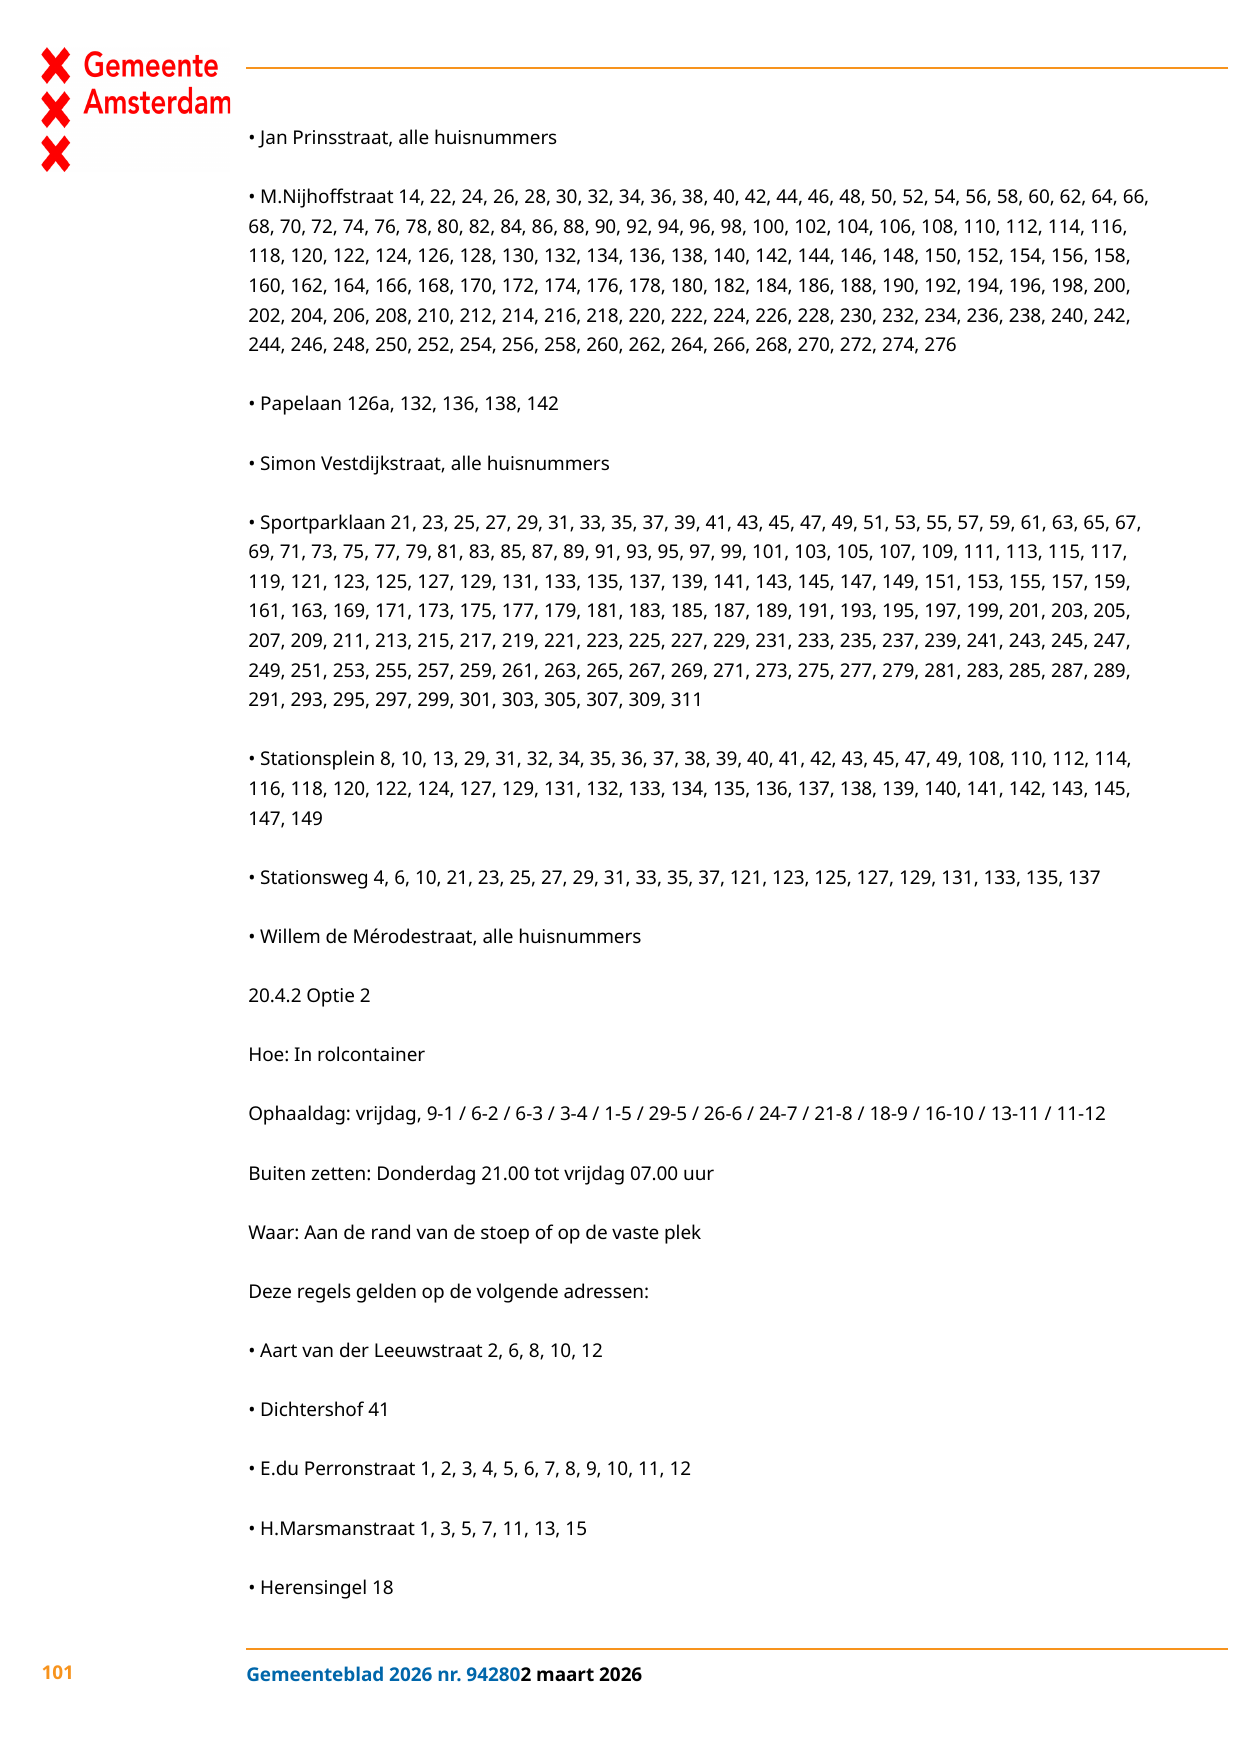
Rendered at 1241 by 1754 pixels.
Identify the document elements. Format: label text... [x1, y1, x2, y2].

text Deze regels gelden op de volgende adressen: [248, 1278, 1152, 1304]
picture [41, 47, 231, 172]
text Buiten zetten: Donderdag 21.00 tot vrijdag 07.00 uur [248, 1160, 1152, 1186]
text • M.Nijhoffstraat 14, 22, 24, 26, 28, 30, 32, 34, 36, 38, 40, 42, 44, 46, 48, 50, 52, 54, 56, 58, 60, 62, 64, 66, 68, 70, 72, 74, 76, 78, 80, 82, 84, 86, 88, 90, 92, 94, 96, 98, 100, 102, 104, 106, 108, 110, 112, 114, 116, 118, 120, 122, 124, 126, 128, 130, 132, 134, 136, 138, 140, 142, 144, 146, 148, 150, 152, 154, 156, 158, 160, 162, 164, 166, 168, 170, 172, 174, 176, 178, 180, 182, 184, 186, 188, 190, 192, 194, 196, 198, 200, 202, 204, 206, 208, 210, 212, 214, 216, 218, 220, 222, 224, 226, 228, 230, 232, 234, 236, 238, 240, 242, 244, 246, 248, 250, 252, 254, 256, 258, 260, 262, 264, 266, 268, 270, 272, 274, 276 [248, 183, 1152, 357]
text Ophaaldag: vrijdag, 9-1 / 6-2 / 6-3 / 3-4 / 1-5 / 29-5 / 26-6 / 24-7 / 21-8 / 18-9 / 16-10 / 13-11 / 11-12 [248, 1101, 1152, 1126]
text • Simon Vestdijkstraat, alle huisnummers [248, 450, 1152, 476]
text • E.du Perronstraat 1, 2, 3, 4, 5, 6, 7, 8, 9, 10, 11, 12 [248, 1456, 1152, 1481]
text • Stationsweg 4, 6, 10, 21, 23, 25, 27, 29, 31, 33, 35, 37, 121, 123, 125, 127, 129, 131, 133, 135, 137 [248, 864, 1152, 890]
text 20.4.2 Optie 2 [248, 982, 1152, 1008]
text • Papelaan 126a, 132, 136, 138, 142 [248, 391, 1152, 416]
text • H.Marsmanstraat 1, 3, 5, 7, 11, 13, 15 [248, 1515, 1152, 1541]
text • Dichtershof 41 [248, 1396, 1152, 1422]
text • Herensingel 18 [248, 1574, 1152, 1600]
text • Willem de Mérodestraat, alle huisnummers [248, 923, 1152, 949]
text Waar: Aan de rand van de stoep of op de vaste plek [248, 1219, 1152, 1245]
text • Aart van der Leeuwstraat 2, 6, 8, 10, 12 [248, 1337, 1152, 1363]
text • Sportparklaan 21, 23, 25, 27, 29, 31, 33, 35, 37, 39, 41, 43, 45, 47, 49, 51, 53, 55, 57, 59, 61, 63, 65, 67, 69, 71, 73, 75, 77, 79, 81, 83, 85, 87, 89, 91, 93, 95, 97, 99, 101, 103, 105, 107, 109, 111, 113, 115, 117, 119, 121, 123, 125, 127, 129, 131, 133, 135, 137, 139, 141, 143, 145, 147, 149, 151, 153, 155, 157, 159, 161, 163, 169, 171, 173, 175, 177, 179, 181, 183, 185, 187, 189, 191, 193, 195, 197, 199, 201, 203, 205, 207, 209, 211, 213, 215, 217, 219, 221, 223, 225, 227, 229, 231, 233, 235, 237, 239, 241, 243, 245, 247, 249, 251, 253, 255, 257, 259, 261, 263, 265, 267, 269, 271, 273, 275, 277, 279, 281, 283, 285, 287, 289, 291, 293, 295, 297, 299, 301, 303, 305, 307, 309, 311 [248, 509, 1152, 712]
text • Stationsplein 8, 10, 13, 29, 31, 32, 34, 35, 36, 37, 38, 39, 40, 41, 42, 43, 45, 47, 49, 108, 110, 112, 114, 116, 118, 120, 122, 124, 127, 129, 131, 132, 133, 134, 135, 136, 137, 138, 139, 140, 141, 142, 143, 145, 147, 149 [248, 746, 1152, 831]
text Hoe: In rolcontainer [248, 1041, 1152, 1067]
text • Jan Prinsstraat, alle huisnummers [248, 124, 1152, 150]
